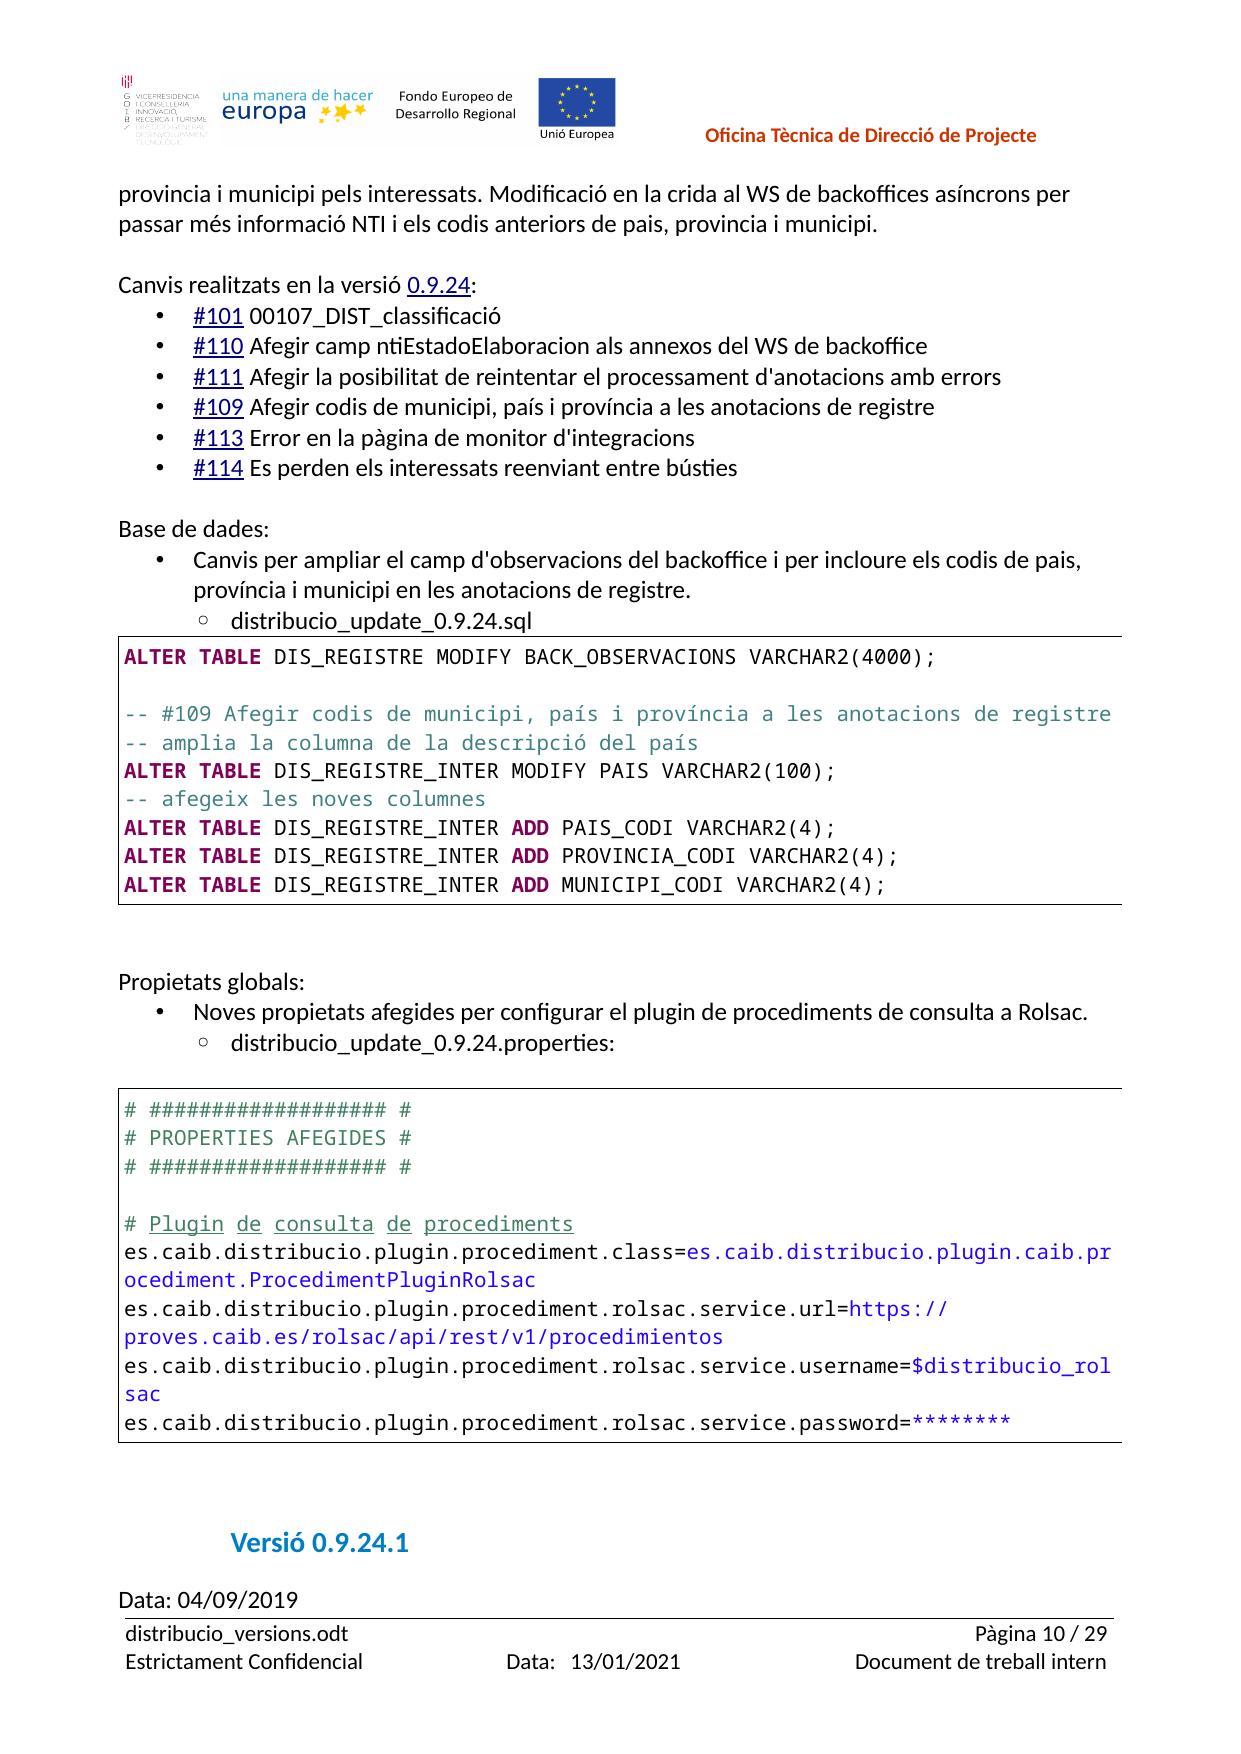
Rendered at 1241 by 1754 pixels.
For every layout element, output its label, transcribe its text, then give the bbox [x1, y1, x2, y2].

list distribucio_update_0.9.24.sql [193, 605, 1122, 636]
list #110 Afegir camp ntiEstadoElaboracion als annexos del WS de backoffice [156, 330, 1122, 361]
text Base de dades: [118, 513, 1122, 544]
table_header ALTER TABLE DIS_REGISTRE MODIFY BACK_OBSERVACIONS VARCHAR2(4000); -- #109 Afegir codis de municipi, país i província a les anotacions de registre -- amplia la columna de la descripció del país ALTER TABLE DIS_REGISTRE_INTER MODIFY PAIS VARCHAR2(100); -- afegeix les noves columnes ALTER TABLE DIS_REGISTRE_INTER ADD PAIS_CODI VARCHAR2(4); ALTER TABLE DIS_REGISTRE_INTER ADD PROVINCIA_CODI VARCHAR2(4); ALTER TABLE DIS_REGISTRE_INTER ADD MUNICIPI_CODI VARCHAR2(4); [119, 637, 1122, 904]
text Canvis realitzats en la versió 0.9.24: [118, 269, 1122, 300]
list #114 Es perden els interessats reenviant entre bústies [156, 452, 1122, 483]
subtitle Versió 0.9.24.1 [153, 1524, 1122, 1560]
list distribucio_update_0.9.24.properties: [193, 1027, 1122, 1058]
table_header # ################### # # PROPERTIES AFEGIDES # # ################### # # Plugin de consulta de procediments es.caib.distribucio.plugin.procediment.class=es.caib.distribucio.plugin.caib.procediment.ProcedimentPluginRolsac es.caib.distribucio.plugin.procediment.rolsac.service.url=https://proves.caib.es/rolsac/api/rest/v1/procedimientos es.caib.distribucio.plugin.procediment.rolsac.service.username=$distribucio_rolsac es.caib.distribucio.plugin.procediment.rolsac.service.password=******** [119, 1089, 1122, 1442]
list #111 Afegir la posibilitat de reintentar el processament d'anotacions amb errors [156, 361, 1122, 391]
text provincia i municipi pels interessats. Modificació en la crida al WS de backoffices asíncrons per passar més informació NTI i els codis anteriors de pais, provincia i municipi. [118, 178, 1122, 239]
list Canvis per ampliar el camp d'observacions del backoffice i per incloure els codis de pais, província i municipi en les anotacions de registre. [156, 544, 1122, 605]
list #109 Afegir codis de municipi, país i província a les anotacions de registre [156, 391, 1122, 422]
text Data: 04/09/2019 [118, 1584, 1122, 1614]
picture [118, 73, 213, 147]
text Propietats globals: [118, 966, 1122, 997]
list #113 Error en la pàgina de monitor d'integracions [156, 422, 1122, 452]
picture [219, 73, 621, 147]
list #101 00107_DIST_classificació [156, 300, 1122, 330]
list Noves propietats afegides per configurar el plugin de procediments de consulta a Rolsac. [156, 997, 1122, 1027]
